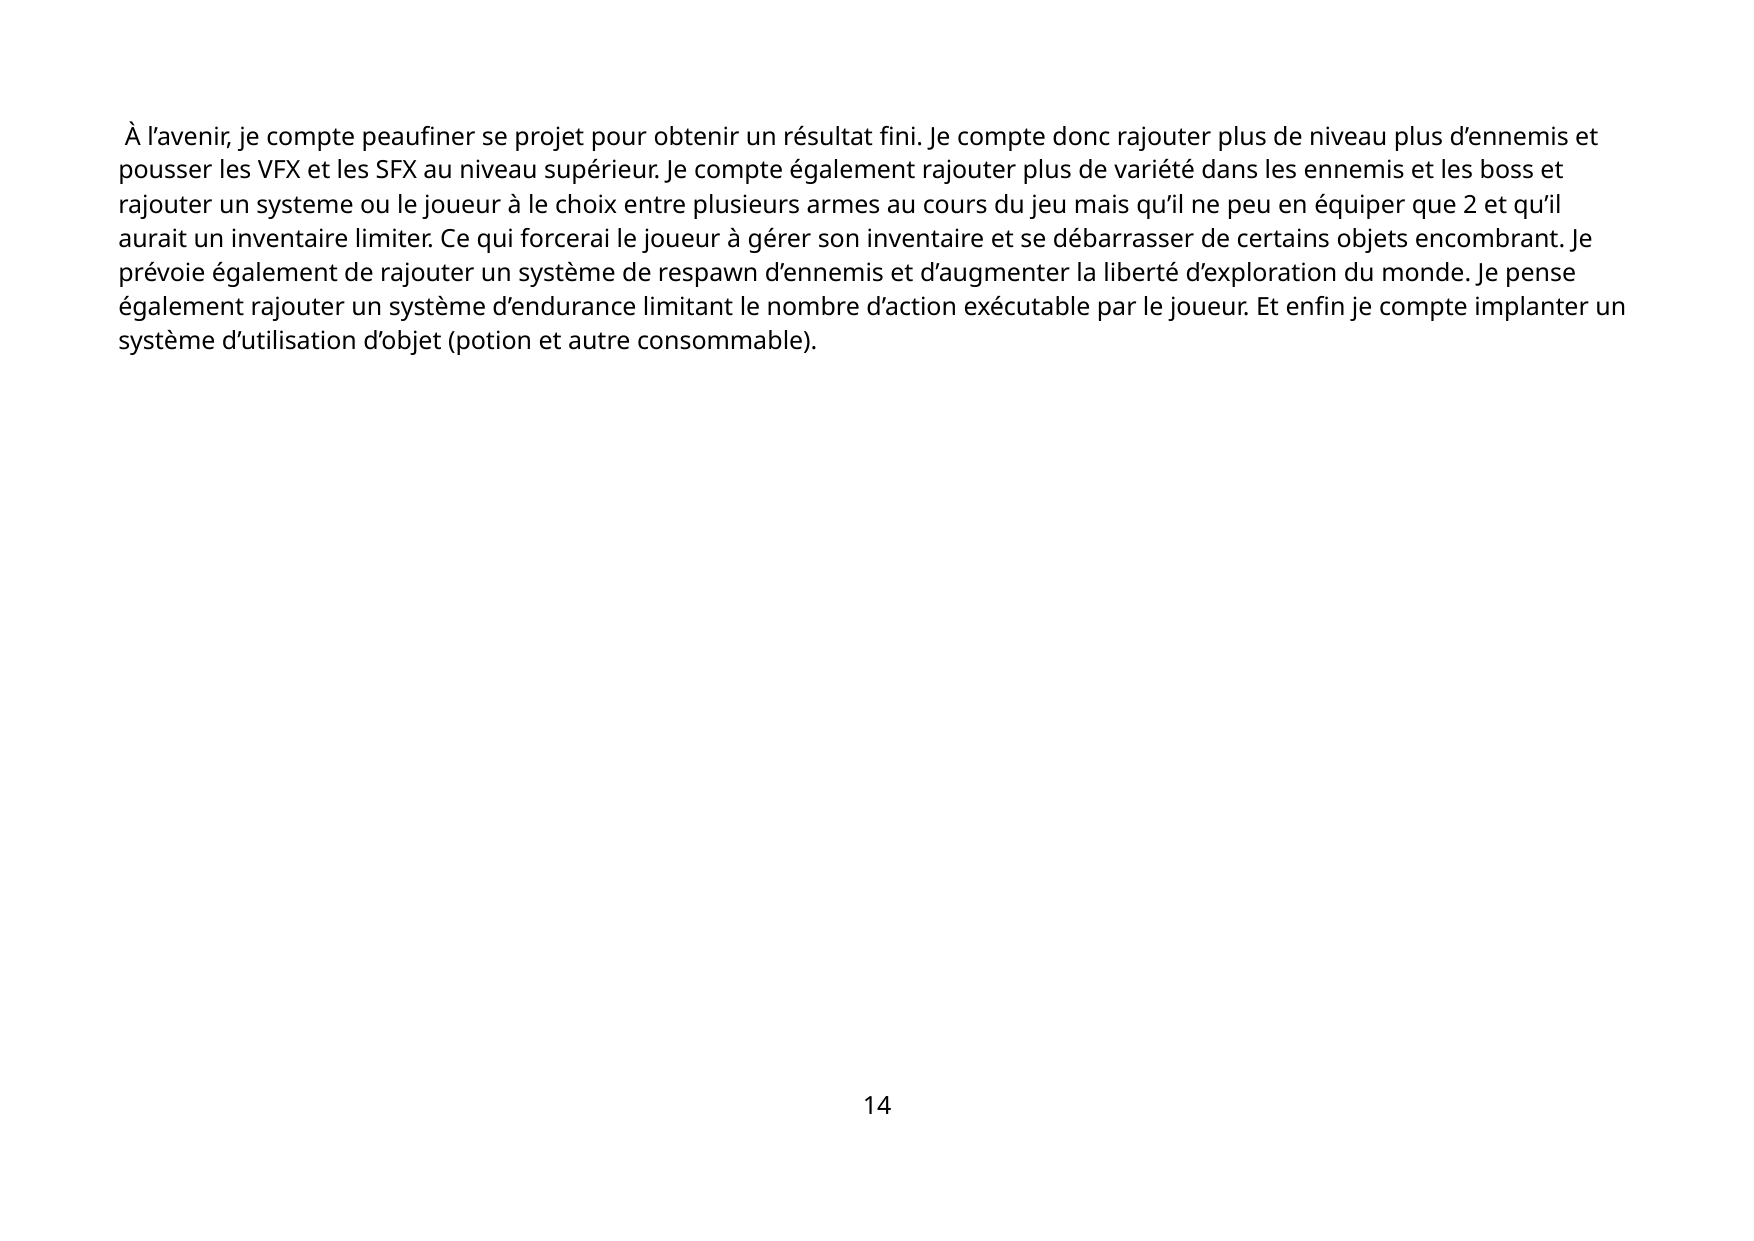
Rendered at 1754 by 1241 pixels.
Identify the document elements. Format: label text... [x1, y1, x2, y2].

text À l’avenir, je compte peaufiner se projet pour obtenir un résultat fini. Je compte donc rajouter plus de niveau plus d’ennemis et pousser les VFX et les SFX au niveau supérieur. Je compte également rajouter plus de variété dans les ennemis et les boss et rajouter un systeme ou le joueur à le choix entre plusieurs armes au cours du jeu mais qu’il ne peu en équiper que 2 et qu’il aurait un inventaire limiter. Ce qui forcerai le joueur à gérer son inventaire et se débarrasser de certains objets encombrant. Je prévoie également de rajouter un système de respawn d’ennemis et d’augmenter la liberté d’exploration du monde. Je pense également rajouter un système d’endurance limitant le nombre d’action exécutable par le joueur. Et enfin je compte implanter un système d’utilisation d’objet (potion et autre consommable). [118, 118, 1636, 357]
